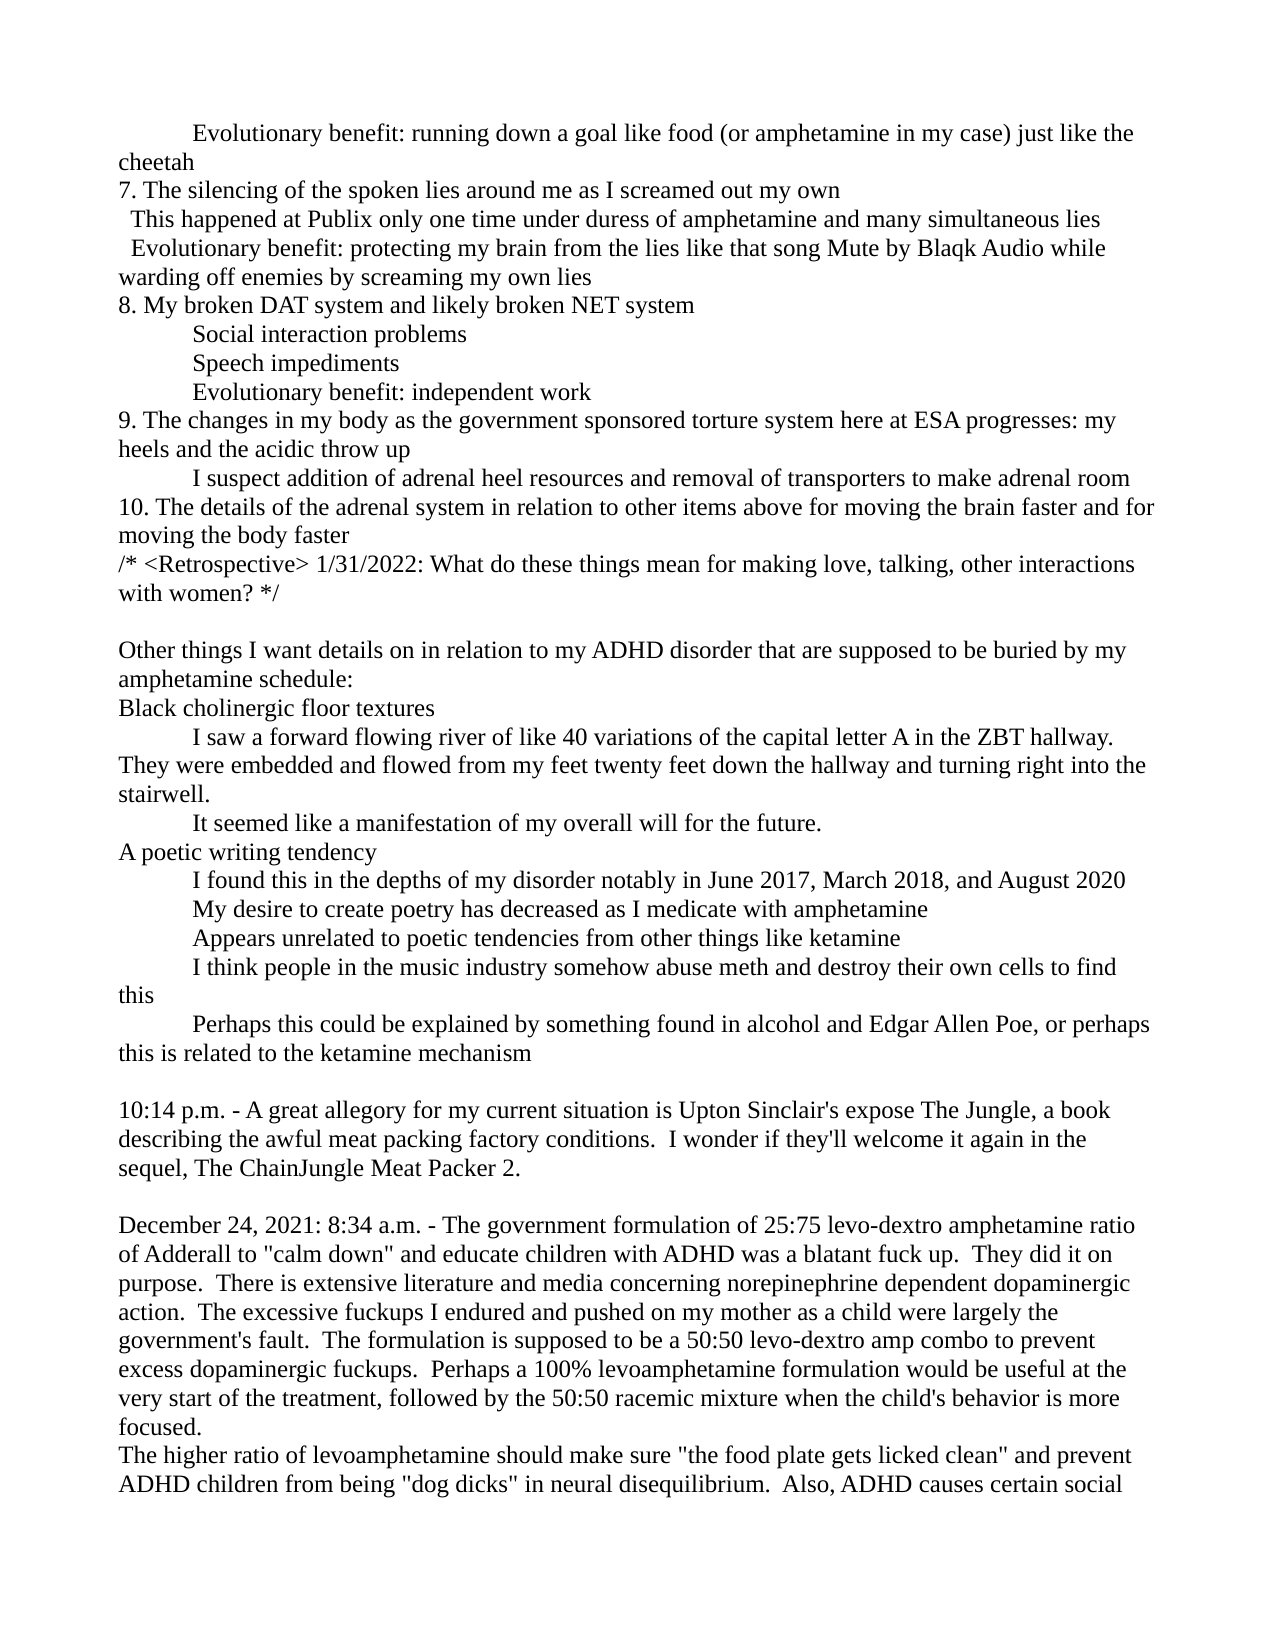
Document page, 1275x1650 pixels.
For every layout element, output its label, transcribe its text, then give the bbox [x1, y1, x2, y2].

text Evolutionary benefit: running down a goal like food (or amphetamine in my case) just like the cheetah [118, 118, 1157, 176]
text Perhaps this could be explained by something found in alcohol and Edgar Allen Poe, or perhaps this is related to the ketamine mechanism [118, 1009, 1157, 1067]
text December 24, 2021: 8:34 a.m. - The government formulation of 25:75 levo-dextro amphetamine ratio of Adderall to "calm down" and educate children with ADHD was a blatant fuck up. They did it on purpose. There is extensive literature and media concerning norepinephrine dependent dopaminergic action. The excessive fuckups I endured and pushed on my mother as a child were largely the government's fault. The formulation is supposed to be a 50:50 levo-dextro amp combo to prevent excess dopaminergic fuckups. Perhaps a 100% levoamphetamine formulation would be useful at the very start of the treatment, followed by the 50:50 racemic mixture when the child's behavior is more focused. [118, 1211, 1157, 1441]
text Other things I want details on in relation to my ADHD disorder that are supposed to be buried by my amphetamine schedule: [118, 636, 1157, 693]
text 7. The silencing of the spoken lies around me as I screamed out my own [118, 176, 1157, 204]
text I suspect addition of adrenal heel resources and removal of transporters to make adrenal room [118, 463, 1157, 492]
text Social interaction problems [118, 319, 1157, 348]
text The higher ratio of levoamphetamine should make sure "the food plate gets licked clean" and prevent ADHD children from being "dog dicks" in neural disequilibrium. Also, ADHD causes certain social [118, 1441, 1157, 1498]
text Evolutionary benefit: protecting my brain from the lies like that song Mute by Blaqk Audio while warding off enemies by screaming my own lies [118, 233, 1157, 291]
text This happened at Publix only one time under duress of amphetamine and many simultaneous lies [118, 204, 1157, 233]
text 10. The details of the adrenal system in relation to other items above for moving the brain faster and for moving the body faster [118, 492, 1157, 549]
text /* <Retrospective> 1/31/2022: What do these things mean for making love, talking, other interactions with women? */ [118, 549, 1157, 607]
text 8. My broken DAT system and likely broken NET system [118, 291, 1157, 319]
text Black cholinergic floor textures [118, 693, 1157, 722]
text I think people in the music industry somehow abuse meth and destroy their own cells to find this [118, 952, 1157, 1009]
text 10:14 p.m. - A great allegory for my current situation is Upton Sinclair's expose The Jungle, a book describing the awful meat packing factory conditions. I wonder if they'll welcome it again in the sequel, The ChainJungle Meat Packer 2. [118, 1096, 1157, 1182]
text Appears unrelated to poetic tendencies from other things like ketamine [118, 923, 1157, 952]
text Speech impediments [118, 348, 1157, 377]
text Evolutionary benefit: independent work [118, 377, 1157, 406]
text A poetic writing tendency [118, 837, 1157, 866]
text I found this in the depths of my disorder notably in June 2017, March 2018, and August 2020 [118, 866, 1157, 894]
text My desire to create poetry has decreased as I medicate with amphetamine [118, 894, 1157, 923]
text I saw a forward flowing river of like 40 variations of the capital letter A in the ZBT hallway. They were embedded and flowed from my feet twenty feet down the hallway and turning right into the stairwell. [118, 722, 1157, 808]
text It seemed like a manifestation of my overall will for the future. [118, 808, 1157, 837]
text 9. The changes in my body as the government sponsored torture system here at ESA progresses: my heels and the acidic throw up [118, 406, 1157, 463]
